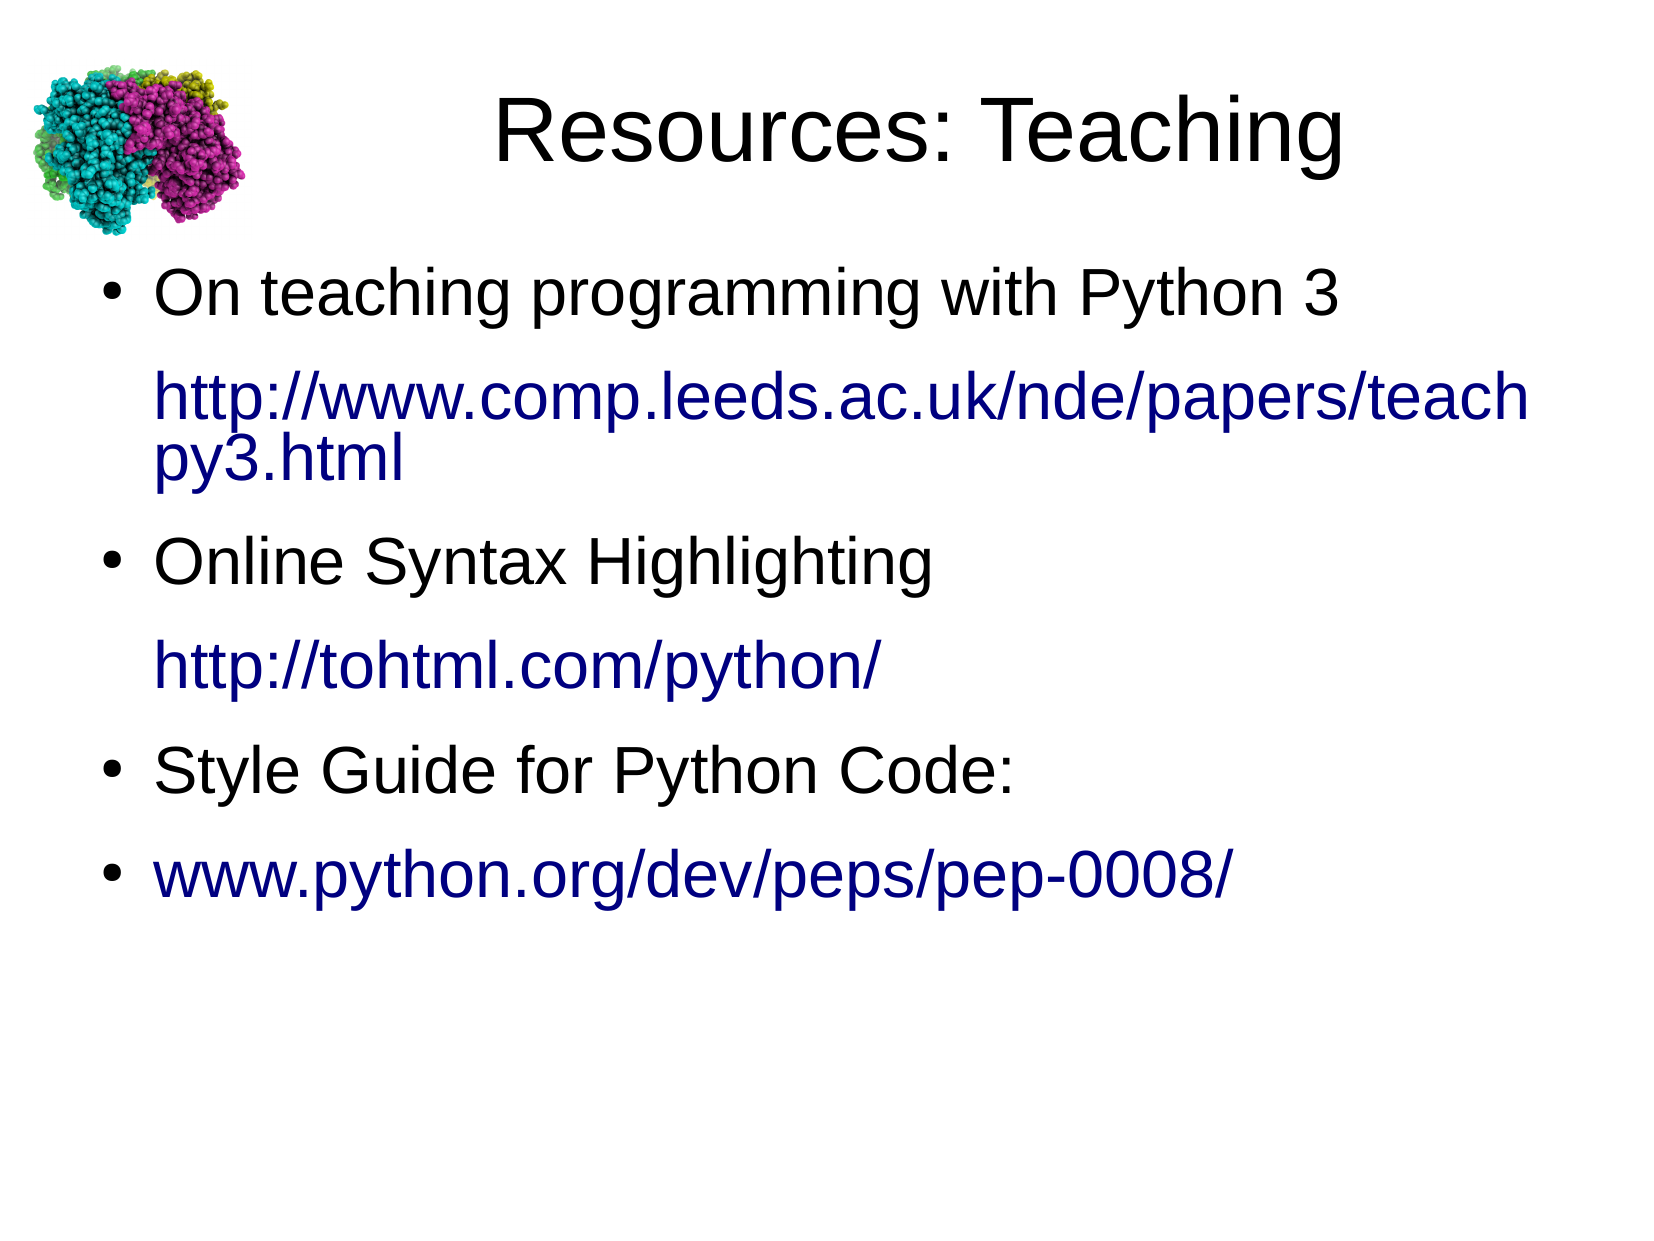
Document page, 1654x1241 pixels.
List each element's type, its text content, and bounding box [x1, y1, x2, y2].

picture [27, 59, 253, 240]
title Resources: Teaching [270, 25, 1571, 233]
list On teaching programming with Python 3 http://www.comp.leeds.ac.uk/nde/papers/teachpy3.html Online Syntax Highlighting http://tohtml.com/python/ Style Guide for Python Code: www.python.org/dev/peps/pep-0008/ [82, 255, 1538, 1036]
